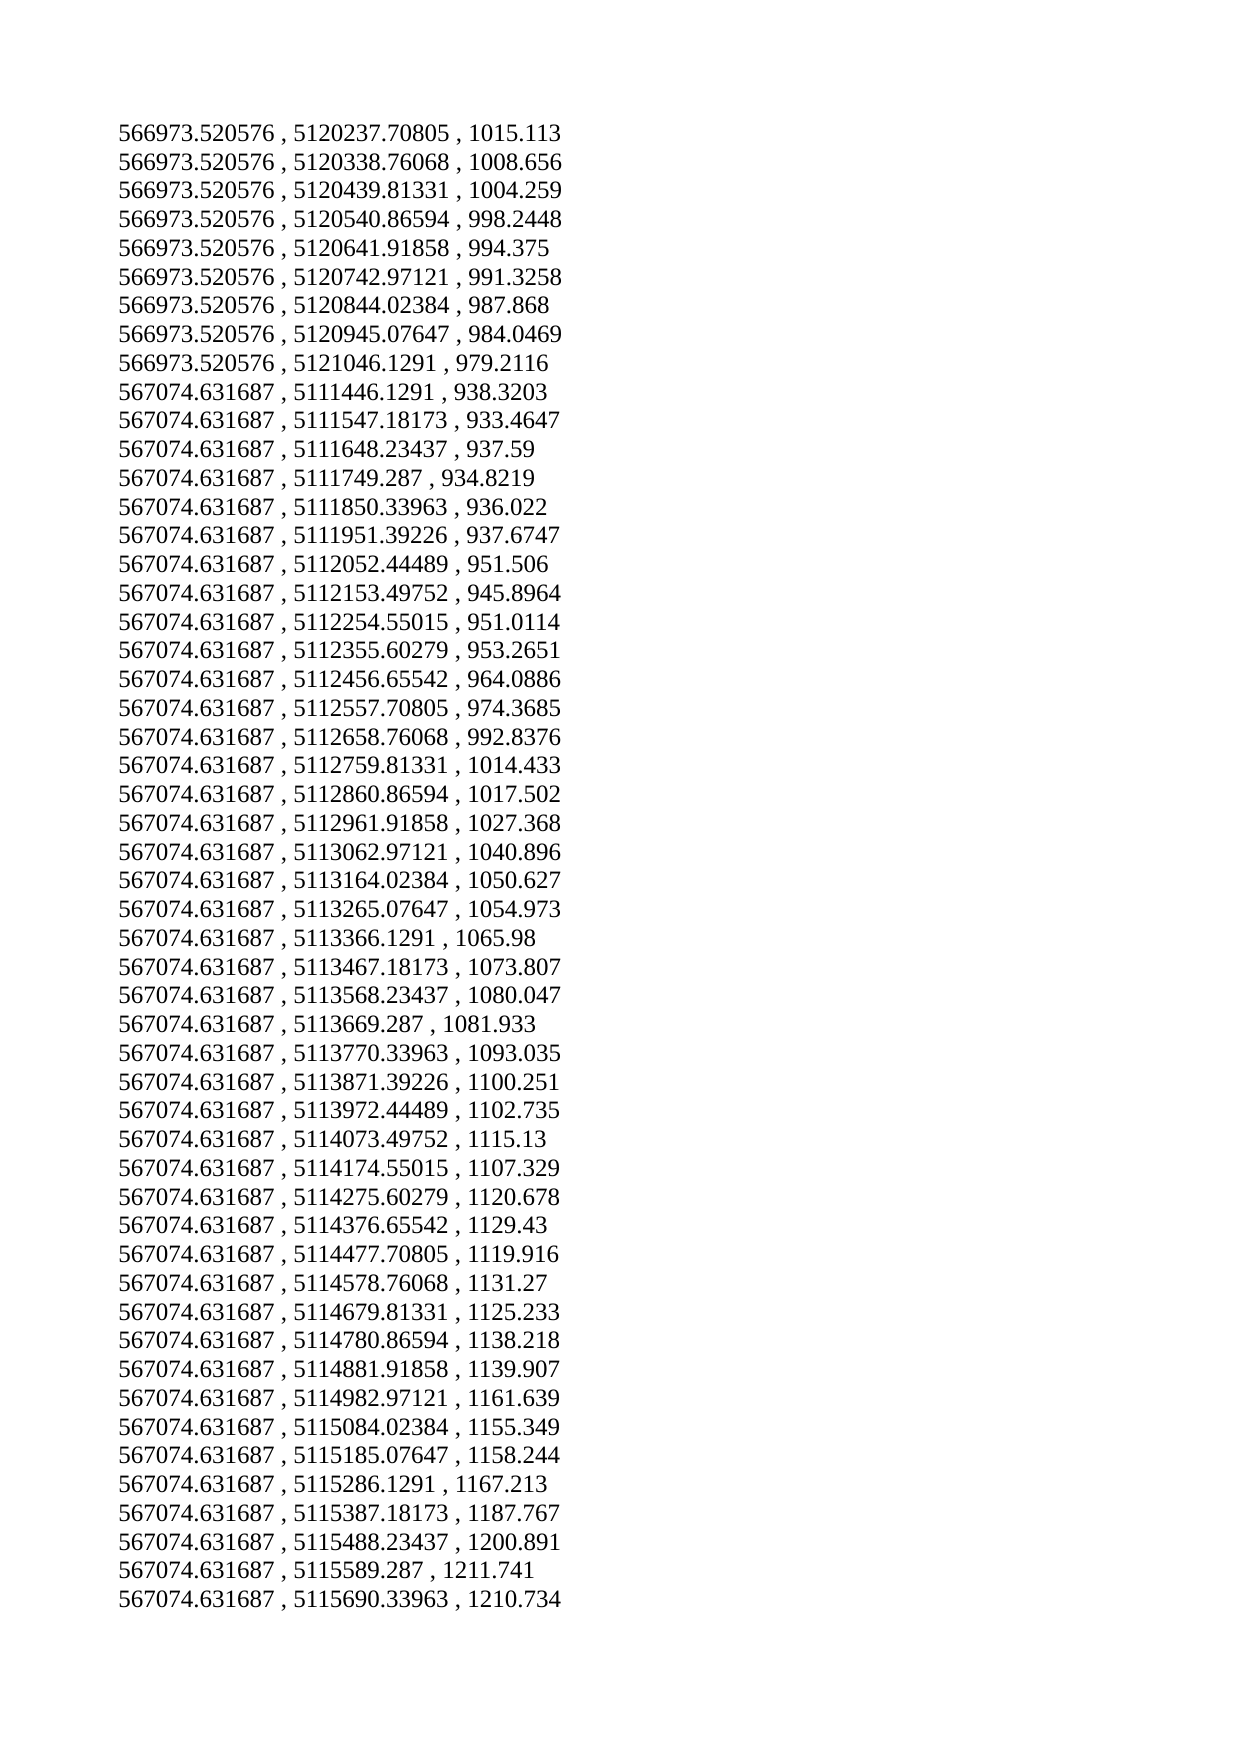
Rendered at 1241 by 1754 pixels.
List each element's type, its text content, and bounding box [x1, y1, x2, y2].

text 567074.631687 , 5112153.49752 , 945.8964 [118, 578, 1122, 607]
text 567074.631687 , 5114578.76068 , 1131.27 [118, 1268, 1122, 1297]
text 567074.631687 , 5115589.287 , 1211.741 [118, 1556, 1122, 1584]
text 567074.631687 , 5111749.287 , 934.8219 [118, 463, 1122, 492]
text 566973.520576 , 5120641.91858 , 994.375 [118, 233, 1122, 262]
text 567074.631687 , 5114275.60279 , 1120.678 [118, 1182, 1122, 1211]
text 567074.631687 , 5111850.33963 , 936.022 [118, 492, 1122, 521]
text 566973.520576 , 5120237.70805 , 1015.113 [118, 118, 1122, 147]
text 567074.631687 , 5113265.07647 , 1054.973 [118, 894, 1122, 923]
text 567074.631687 , 5114376.65542 , 1129.43 [118, 1211, 1122, 1239]
text 566973.520576 , 5121046.1291 , 979.2116 [118, 348, 1122, 377]
text 567074.631687 , 5113568.23437 , 1080.047 [118, 981, 1122, 1009]
text 567074.631687 , 5113972.44489 , 1102.735 [118, 1096, 1122, 1124]
text 567074.631687 , 5112456.65542 , 964.0886 [118, 664, 1122, 693]
text 567074.631687 , 5112961.91858 , 1027.368 [118, 808, 1122, 837]
text 567074.631687 , 5115185.07647 , 1158.244 [118, 1441, 1122, 1469]
text 567074.631687 , 5113062.97121 , 1040.896 [118, 837, 1122, 866]
text 567074.631687 , 5111951.39226 , 937.6747 [118, 521, 1122, 549]
text 567074.631687 , 5111648.23437 , 937.59 [118, 434, 1122, 463]
text 567074.631687 , 5114881.91858 , 1139.907 [118, 1354, 1122, 1383]
text 567074.631687 , 5112860.86594 , 1017.502 [118, 779, 1122, 808]
text 567074.631687 , 5113770.33963 , 1093.035 [118, 1038, 1122, 1067]
text 567074.631687 , 5114174.55015 , 1107.329 [118, 1153, 1122, 1182]
text 566973.520576 , 5120742.97121 , 991.3258 [118, 262, 1122, 291]
text 567074.631687 , 5112052.44489 , 951.506 [118, 549, 1122, 578]
text 567074.631687 , 5115084.02384 , 1155.349 [118, 1412, 1122, 1441]
text 567074.631687 , 5113871.39226 , 1100.251 [118, 1067, 1122, 1096]
text 567074.631687 , 5113669.287 , 1081.933 [118, 1009, 1122, 1038]
text 567074.631687 , 5115488.23437 , 1200.891 [118, 1527, 1122, 1556]
text 566973.520576 , 5120540.86594 , 998.2448 [118, 204, 1122, 233]
text 567074.631687 , 5113366.1291 , 1065.98 [118, 923, 1122, 952]
text 566973.520576 , 5120945.07647 , 984.0469 [118, 319, 1122, 348]
text 567074.631687 , 5112658.76068 , 992.8376 [118, 722, 1122, 751]
text 567074.631687 , 5114679.81331 , 1125.233 [118, 1297, 1122, 1326]
text 567074.631687 , 5114780.86594 , 1138.218 [118, 1326, 1122, 1354]
text 567074.631687 , 5112254.55015 , 951.0114 [118, 607, 1122, 636]
text 567074.631687 , 5111446.1291 , 938.3203 [118, 377, 1122, 406]
text 566973.520576 , 5120439.81331 , 1004.259 [118, 176, 1122, 204]
text 566973.520576 , 5120844.02384 , 987.868 [118, 291, 1122, 319]
text 567074.631687 , 5114982.97121 , 1161.639 [118, 1383, 1122, 1412]
text 567074.631687 , 5111547.18173 , 933.4647 [118, 406, 1122, 434]
text 567074.631687 , 5112355.60279 , 953.2651 [118, 636, 1122, 664]
text 567074.631687 , 5114073.49752 , 1115.13 [118, 1124, 1122, 1153]
text 567074.631687 , 5115286.1291 , 1167.213 [118, 1469, 1122, 1498]
text 567074.631687 , 5112557.70805 , 974.3685 [118, 693, 1122, 722]
text 567074.631687 , 5113467.18173 , 1073.807 [118, 952, 1122, 981]
text 567074.631687 , 5114477.70805 , 1119.916 [118, 1239, 1122, 1268]
text 567074.631687 , 5115387.18173 , 1187.767 [118, 1498, 1122, 1527]
text 567074.631687 , 5112759.81331 , 1014.433 [118, 751, 1122, 779]
text 566973.520576 , 5120338.76068 , 1008.656 [118, 147, 1122, 176]
text 567074.631687 , 5115690.33963 , 1210.734 [118, 1584, 1122, 1613]
text 567074.631687 , 5113164.02384 , 1050.627 [118, 866, 1122, 894]
